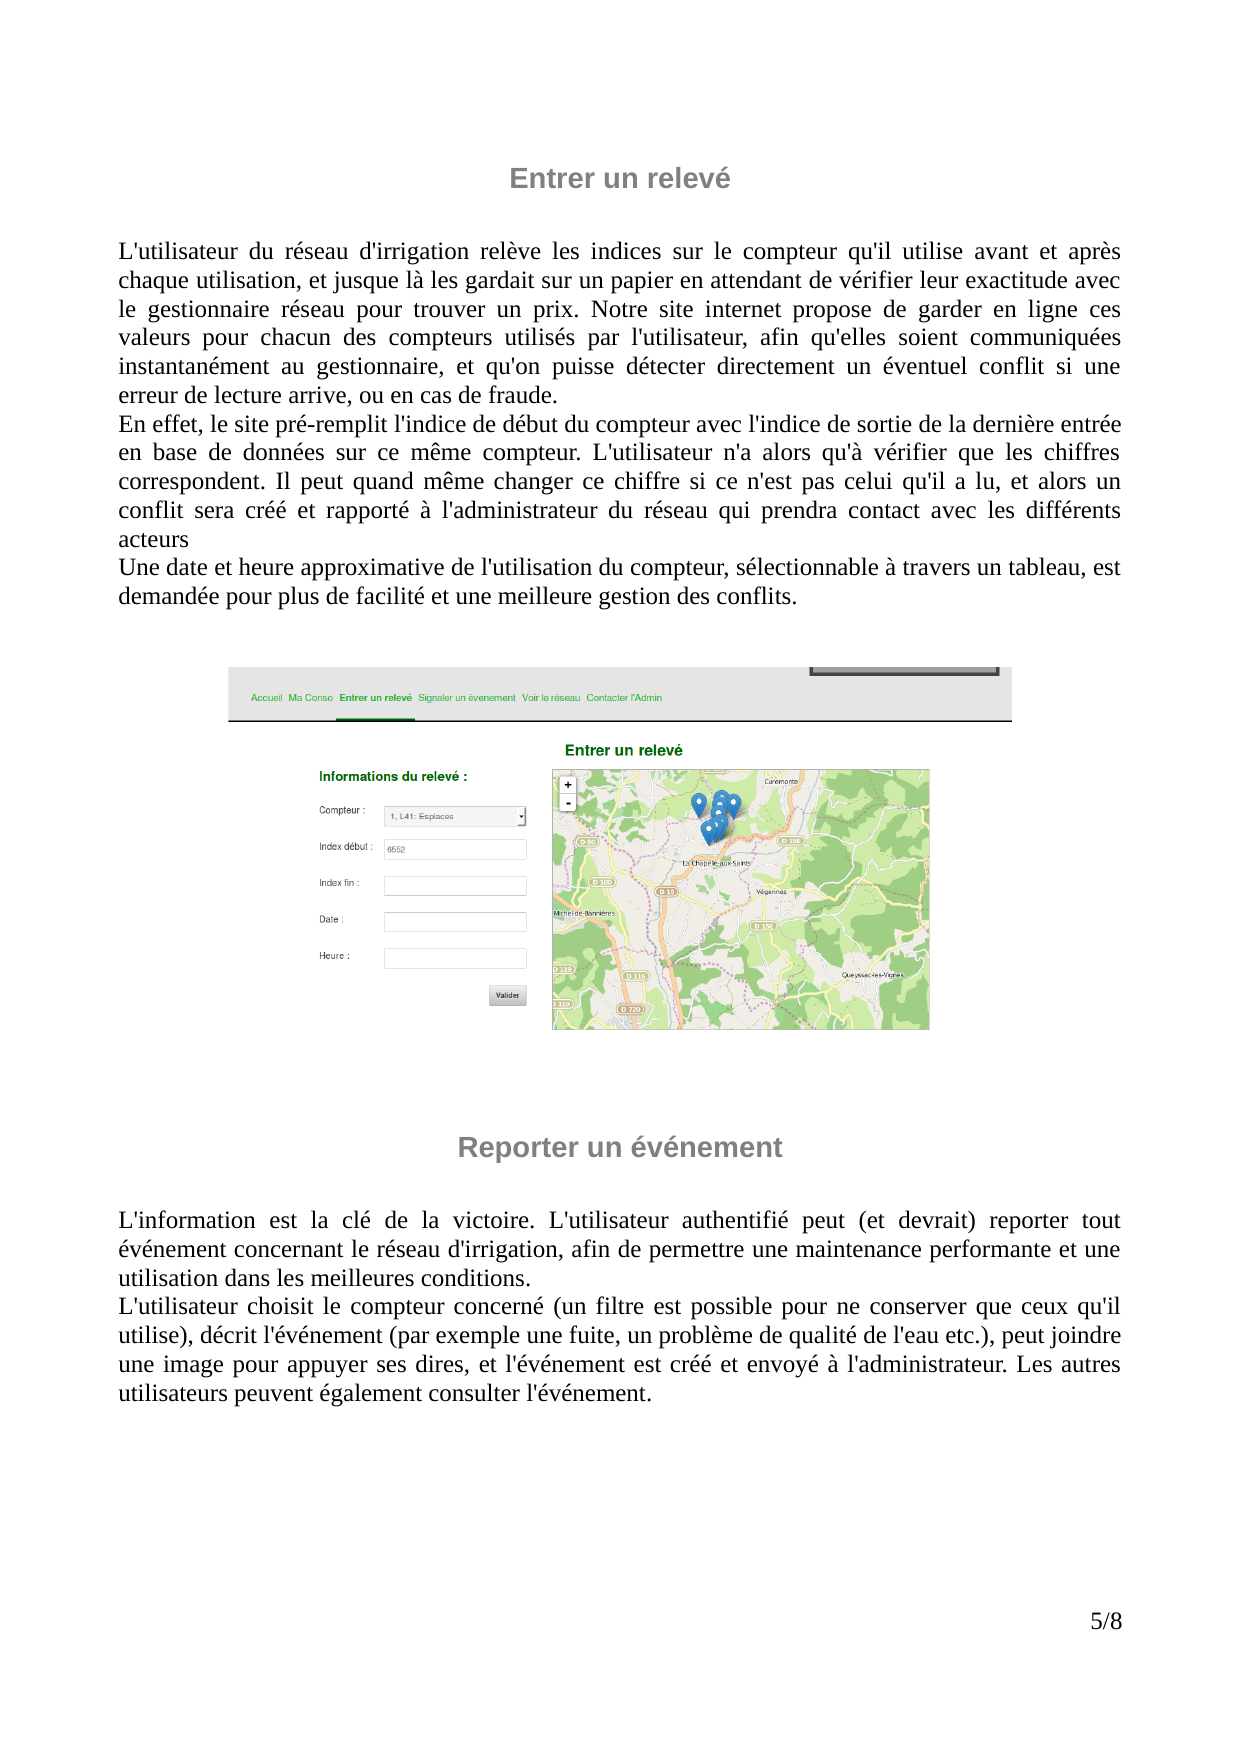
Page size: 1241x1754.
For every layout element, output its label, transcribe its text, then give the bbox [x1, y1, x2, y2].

text En effet, le site pré-remplit l'indice de début du compteur avec l'indice de sortie de la dernière entrée en base de données sur ce même compteur. L'utilisateur n'a alors qu'à vérifier que les chiffres correspondent. Il peut quand même changer ce chiffre si ce n'est pas celui qu'il a lu, et alors un conflit sera créé et rapporté à l'administrateur du réseau qui prendra contact avec les différents acteurs [118, 409, 1122, 552]
text L'information est la clé de la victoire. L'utilisateur authentifié peut (et devrait) reporter tout événement concernant le réseau d'irrigation, afin de permettre une maintenance performante et une utilisation dans les meilleures conditions. [118, 1205, 1122, 1291]
text L'utilisateur choisit le compteur concerné (un filtre est possible pour ne conserver que ceux qu'il utilise), décrit l'événement (par exemple une fuite, un problème de qualité de l'eau etc.), peut joindre une image pour appuyer ses dires, et l'événement est créé et envoyé à l'administrateur. Les autres utilisateurs peuvent également consulter l'événement. [118, 1291, 1122, 1406]
text Une date et heure approximative de l'utilisation du compteur, sélectionnable à travers un tableau, est demandée pour plus de facilité et une meilleure gestion des conflits. [118, 552, 1122, 610]
subtitle Entrer un relevé [118, 161, 1122, 195]
text L'utilisateur du réseau d'irrigation relève les indices sur le compteur qu'il utilise avant et après chaque utilisation, et jusque là les gardait sur un papier en attendant de vérifier leur exactitude avec le gestionnaire réseau pour trouver un prix. Notre site internet propose de garder en ligne ces valeurs pour chacun des compteurs utilisés par l'utilisateur, afin qu'elles soient communiquées instantanément au gestionnaire, et qu'on puisse détecter directement un éventuel conflit si une erreur de lecture arrive, ou en cas de fraude. [118, 236, 1122, 409]
subtitle Reporter un événement [118, 1130, 1122, 1164]
picture [228, 667, 1012, 1030]
